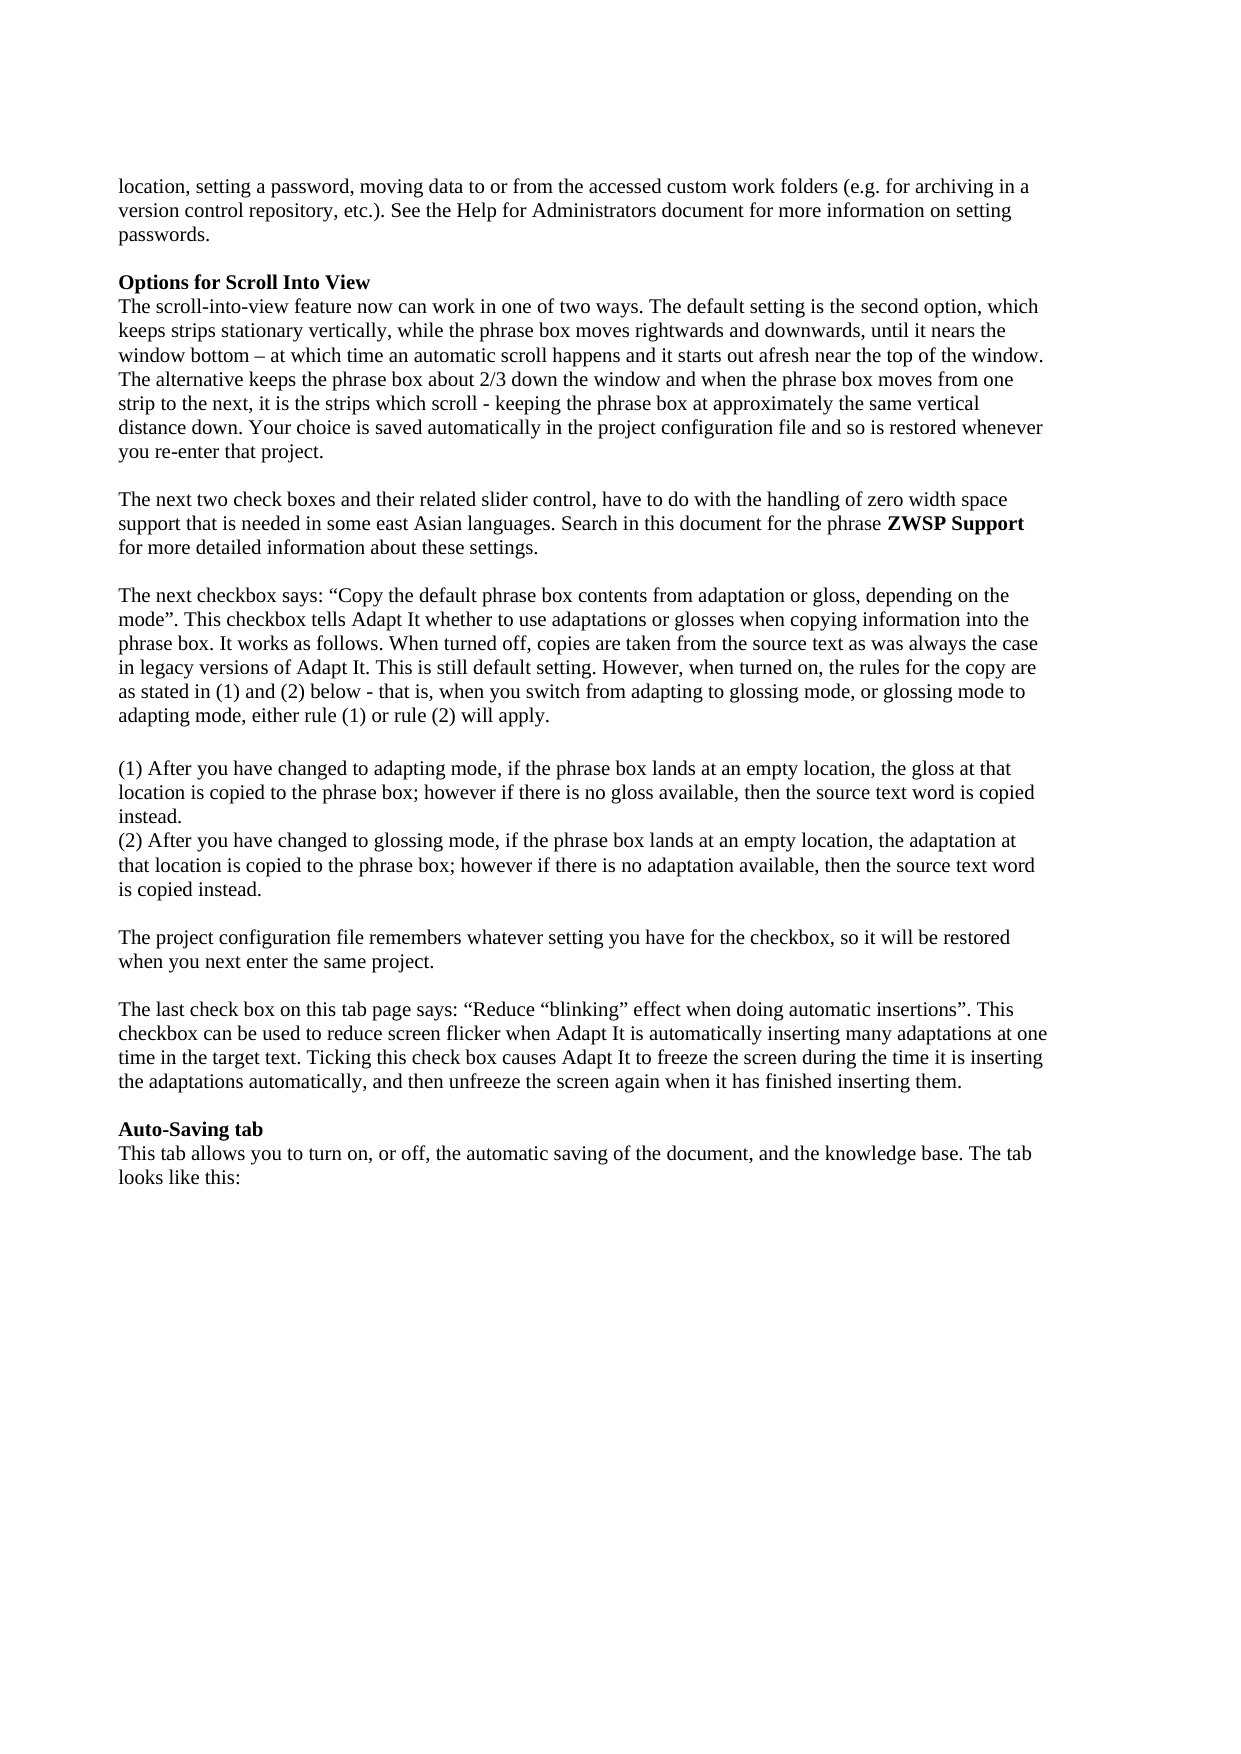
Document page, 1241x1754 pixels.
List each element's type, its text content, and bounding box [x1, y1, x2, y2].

text This tab allows you to turn on, or off, the automatic saving of the document, and the knowledge base. The tab looks like this: [118, 1141, 1048, 1189]
text The next checkbox says: “Copy the default phrase box contents from adaptation or gloss, depending on the mode”. This checkbox tells Adapt It whether to use adaptations or glosses when copying information into the phrase box. It works as follows. When turned off, copies are taken from the source text as was always the case in legacy versions of Adapt It. This is still default setting. However, when turned on, the rules for the copy are as stated in (1) and (2) below - that is, when you switch from adapting to glossing mode, or glossing mode to adapting mode, either rule (1) or rule (2) will apply. [118, 583, 1048, 727]
text The last check box on this tab page says: “Reduce “blinking” effect when doing automatic insertions”. This checkbox can be used to reduce screen flicker when Adapt It is automatically inserting many adaptations at one time in the target text. Ticking this check box causes Adapt It to freeze the screen during the time it is inserting the adaptations automatically, and then unfreeze the screen again when it has finished inserting them. [118, 997, 1048, 1093]
text location, setting a password, moving data to or from the accessed custom work folders (e.g. for archiving in a version control repository, etc.). See the Help for Administrators document for more information on setting passwords. [118, 174, 1048, 246]
text The scroll-into-view feature now can work in one of two ways. The default setting is the second option, which keeps strips stationary vertically, while the phrase box moves rightwards and downwards, until it nears the window bottom – at which time an automatic scroll happens and it starts out afresh near the top of the window. The alternative keeps the phrase box about 2/3 down the window and when the phrase box moves from one strip to the next, it is the strips which scroll - keeping the phrase box at approximately the same vertical distance down. Your choice is saved automatically in the project configuration file and so is restored whenever you re-enter that project. [118, 294, 1048, 463]
text The next two check boxes and their related slider control, have to do with the handling of zero width space support that is needed in some east Asian languages. Search in this document for the phrase ZWSP Support for more detailed information about these settings. [118, 487, 1048, 559]
text Auto-Saving tab [118, 1117, 1048, 1141]
text Options for Scroll Into View [118, 270, 1048, 294]
text (2) After you have changed to glossing mode, if the phrase box lands at an empty location, the adaptation at that location is copied to the phrase box; however if there is no adaptation available, then the source text word is copied instead. [118, 828, 1048, 901]
text (1) After you have changed to adapting mode, if the phrase box lands at an empty location, the gloss at that location is copied to the phrase box; however if there is no gloss available, then the source text word is copied instead. [118, 756, 1048, 828]
text The project configuration file remembers whatever setting you have for the checkbox, so it will be restored when you next enter the same project. [118, 925, 1048, 973]
